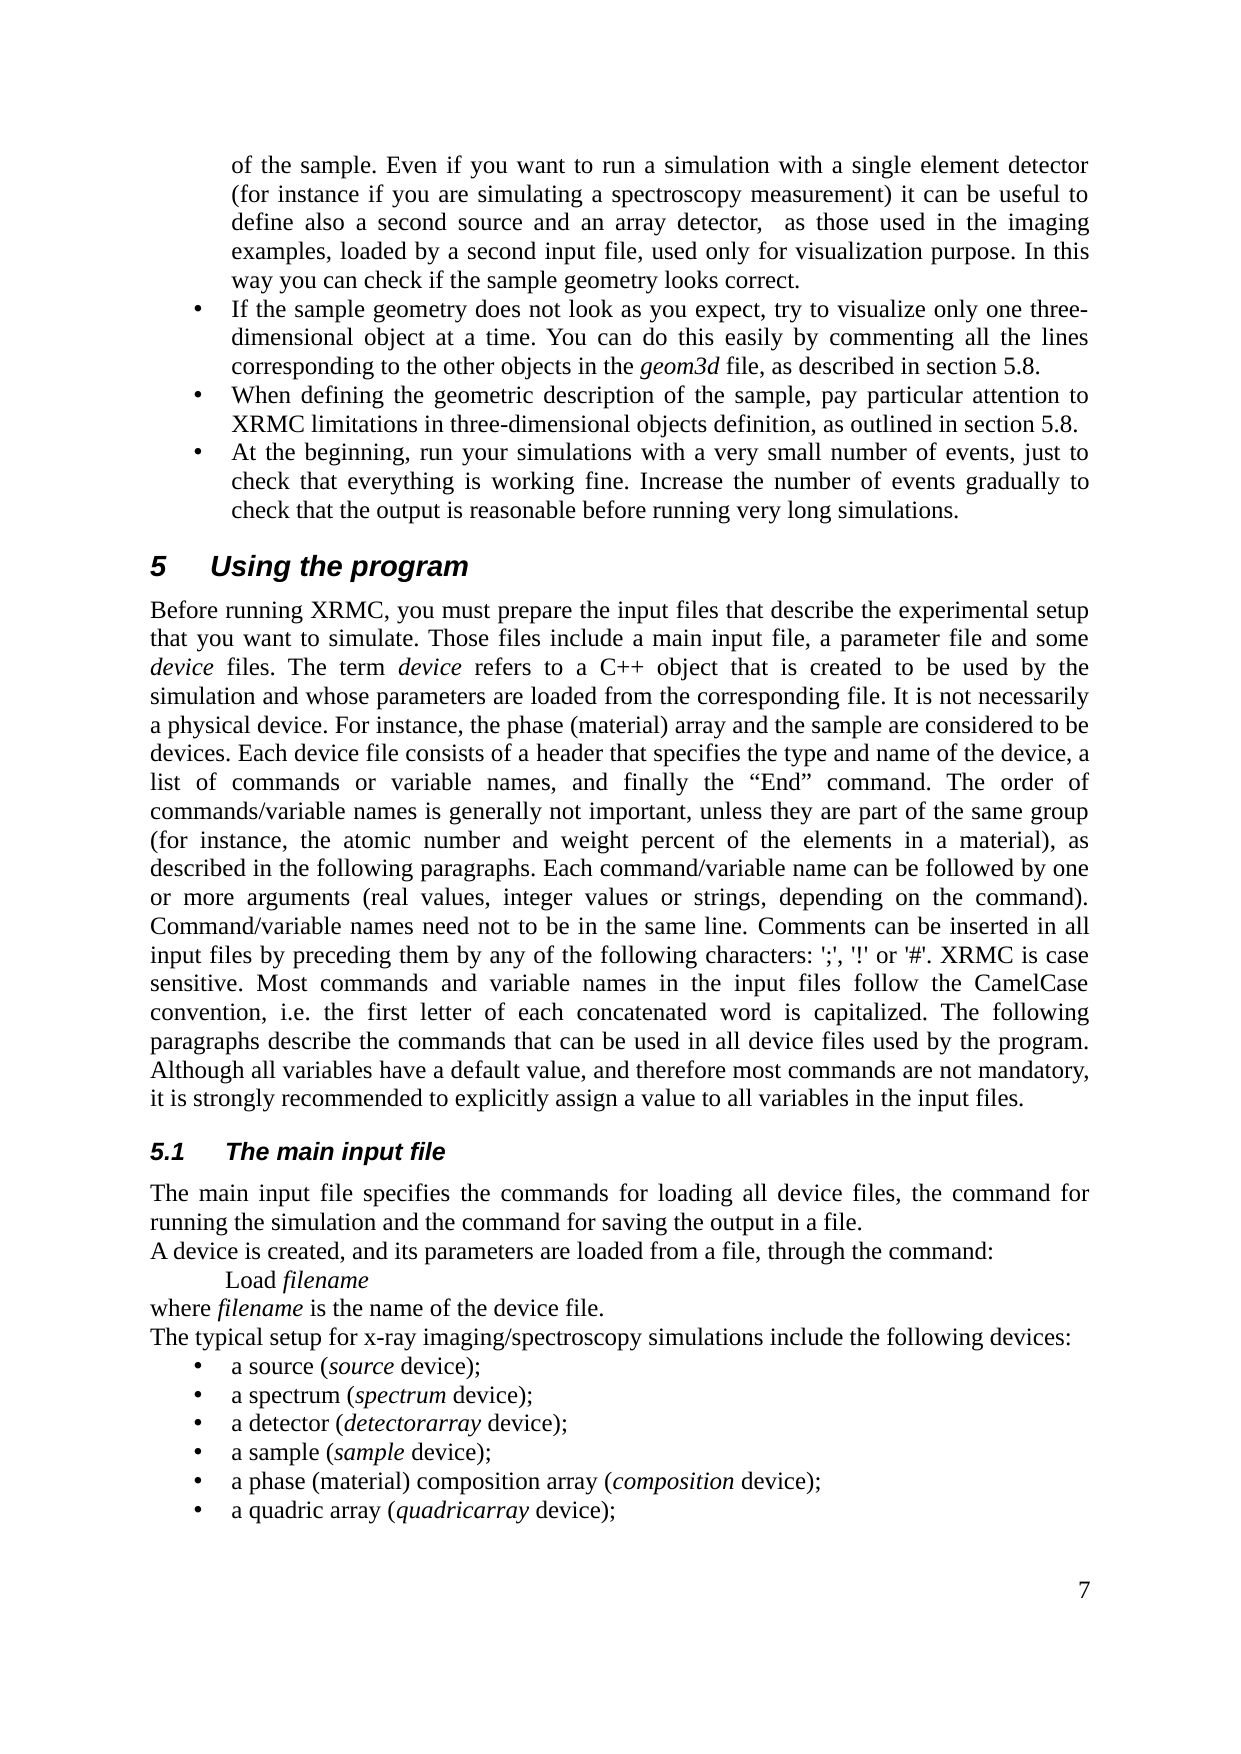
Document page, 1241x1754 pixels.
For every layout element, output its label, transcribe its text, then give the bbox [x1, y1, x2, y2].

subtitle Using the program [150, 549, 1090, 582]
list a spectrum (spectrum device); [194, 1380, 1090, 1408]
list a quadric array (quadricarray device); [194, 1495, 1090, 1523]
text Load filename [150, 1265, 1090, 1293]
list At the beginning, run your simulations with a very small number of events, just to check that everything is working fine. Increase the number of events gradually to check that the output is reasonable before running very long simulations. [194, 437, 1090, 524]
list a sample (sample device); [194, 1437, 1090, 1466]
subtitle The main input file [150, 1137, 1090, 1166]
list When defining the geometric description of the sample, pay particular attention to XRMC limitations in three-dimensional objects definition, as outlined in section 5.8. [194, 380, 1090, 437]
text The typical setup for x-ray imaging/spectroscopy simulations include the following devices: [150, 1322, 1090, 1351]
text where filename is the name of the device file. [150, 1293, 1090, 1322]
list a detector (detectorarray device); [194, 1408, 1090, 1437]
list a phase (material) composition array (composition device); [194, 1466, 1090, 1495]
list a source (source device); [194, 1351, 1090, 1380]
text A device is created, and its parameters are loaded from a file, through the command: [150, 1236, 1090, 1265]
text The main input file specifies the commands for loading all device files, the command for running the simulation and the command for saving the output in a file. [150, 1178, 1090, 1236]
list If the sample geometry does not look as you expect, try to visualize only one three-dimensional object at a time. You can do this easily by commenting all the lines corresponding to the other objects in the geom3d file, as described in section 5.8. [194, 294, 1090, 380]
list of the sample. Even if you want to run a simulation with a single element detector (for instance if you are simulating a spectroscopy measurement) it can be useful to define also a second source and an array detector, as those used in the imaging examples, loaded by a second input file, used only for visualization purpose. In this way you can check if the sample geometry looks correct. [194, 150, 1090, 294]
text Before running XRMC, you must prepare the input files that describe the experimental setup that you want to simulate. Those files include a main input file, a parameter file and some device files. The term device refers to a C++ object that is created to be used by the simulation and whose parameters are loaded from the corresponding file. It is not necessarily a physical device. For instance, the phase (material) array and the sample are considered to be devices. Each device file consists of a header that specifies the type and name of the device, a list of commands or variable names, and finally the “End” command. The order of commands/variable names is generally not important, unless they are part of the same group (for instance, the atomic number and weight percent of the elements in a material), as described in the following paragraphs. Each command/variable name can be followed by one or more arguments (real values, integer values or strings, depending on the command). Command/variable names need not to be in the same line. Comments can be inserted in all input files by preceding them by any of the following characters: ';', '!' or '#'. XRMC is case sensitive. Most commands and variable names in the input files follow the CamelCase convention, i.e. the first letter of each concatenated word is capitalized. The following paragraphs describe the commands that can be used in all device files used by the program. Although all variables have a default value, and therefore most commands are not mandatory, it is strongly recommended to explicitly assign a value to all variables in the input files. [150, 595, 1090, 1112]
